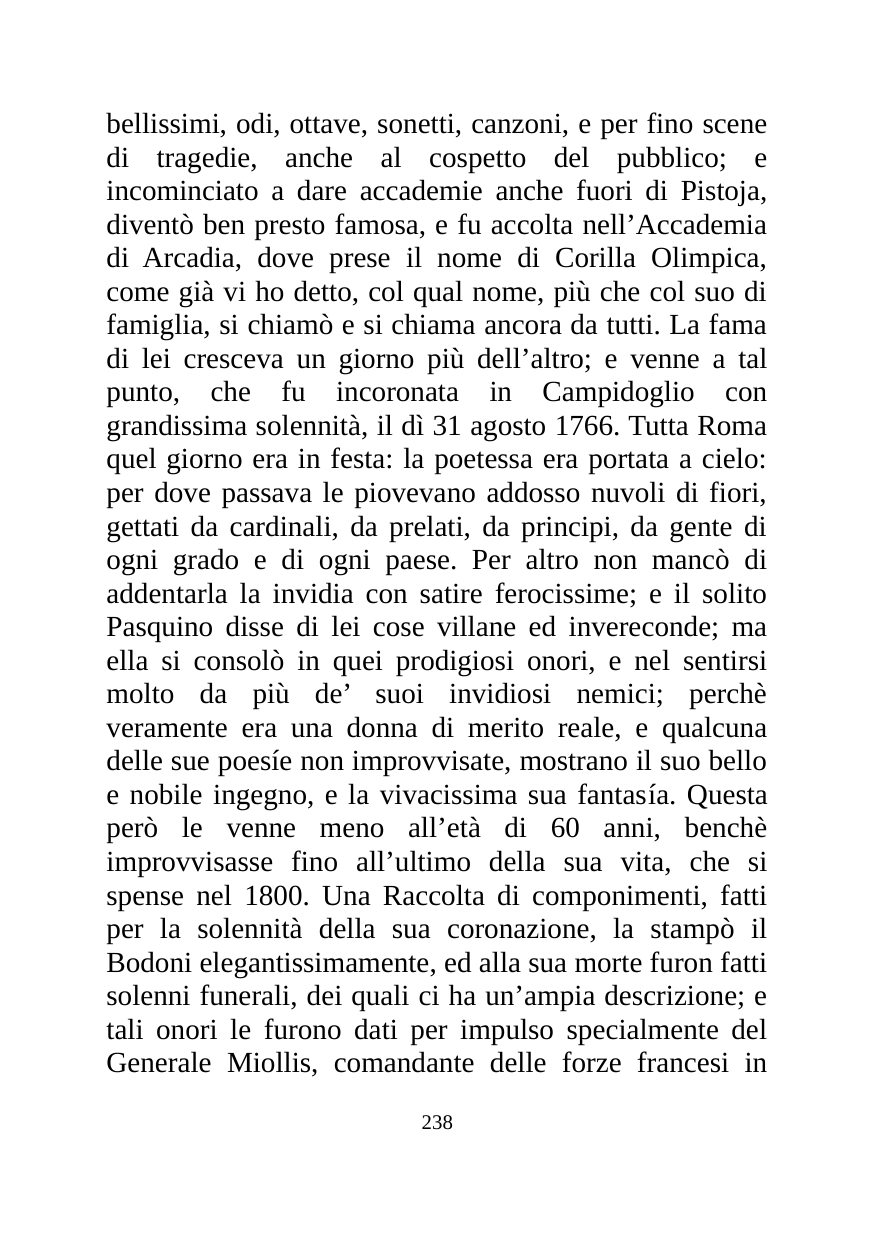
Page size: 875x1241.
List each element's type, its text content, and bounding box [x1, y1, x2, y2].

text bellissimi, odi, ottave, sonetti, canzoni, e per fino scene di tragedie, anche al cospetto del pubblico; e incominciato a dare accademie anche fuori di Pistoja, diventò ben presto famosa, e fu accolta nell’Accademia di Arcadia, dove prese il nome di Corilla Olimpica, come già vi ho detto, col qual nome, più che col suo di famiglia, si chiamò e si chiama ancora da tutti. La fama di lei cresceva un giorno più dell’altro; e venne a tal punto, che fu incoronata in Campidoglio con grandissima solennità, il dì 31 agosto 1766. Tutta Roma quel giorno era in festa: la poetessa era portata a cielo: per dove passava le piovevano addosso nuvoli di fiori, gettati da cardinali, da prelati, da principi, da gente di ogni grado e di ogni paese. Per altro non mancò di addentarla la invidia con satire ferocissime; e il solito Pasquino disse di lei cose villane ed invereconde; ma ella si consolò in quei prodigiosi onori, e nel sentirsi molto da più de’ suoi invidiosi nemici; perchè veramente era una donna di merito reale, e qualcuna delle sue poesíe non improvvisate, mostrano il suo bello e nobile ingegno, e la vivacissima sua fantasía. Questa però le venne meno all’età di 60 anni, benchè improvvisasse fino all’ultimo della sua vita, che si spense nel 1800. Una Raccolta di componimenti, fatti per la solennità della sua coronazione, la stampò il Bodoni elegantissimamente, ed alla sua morte furon fatti solenni funerali, dei quali ci ha un’ampia descrizione; e tali onori le furono dati per impulso specialmente del Generale Miollis, comandante delle forze francesi in [106, 106, 768, 1079]
